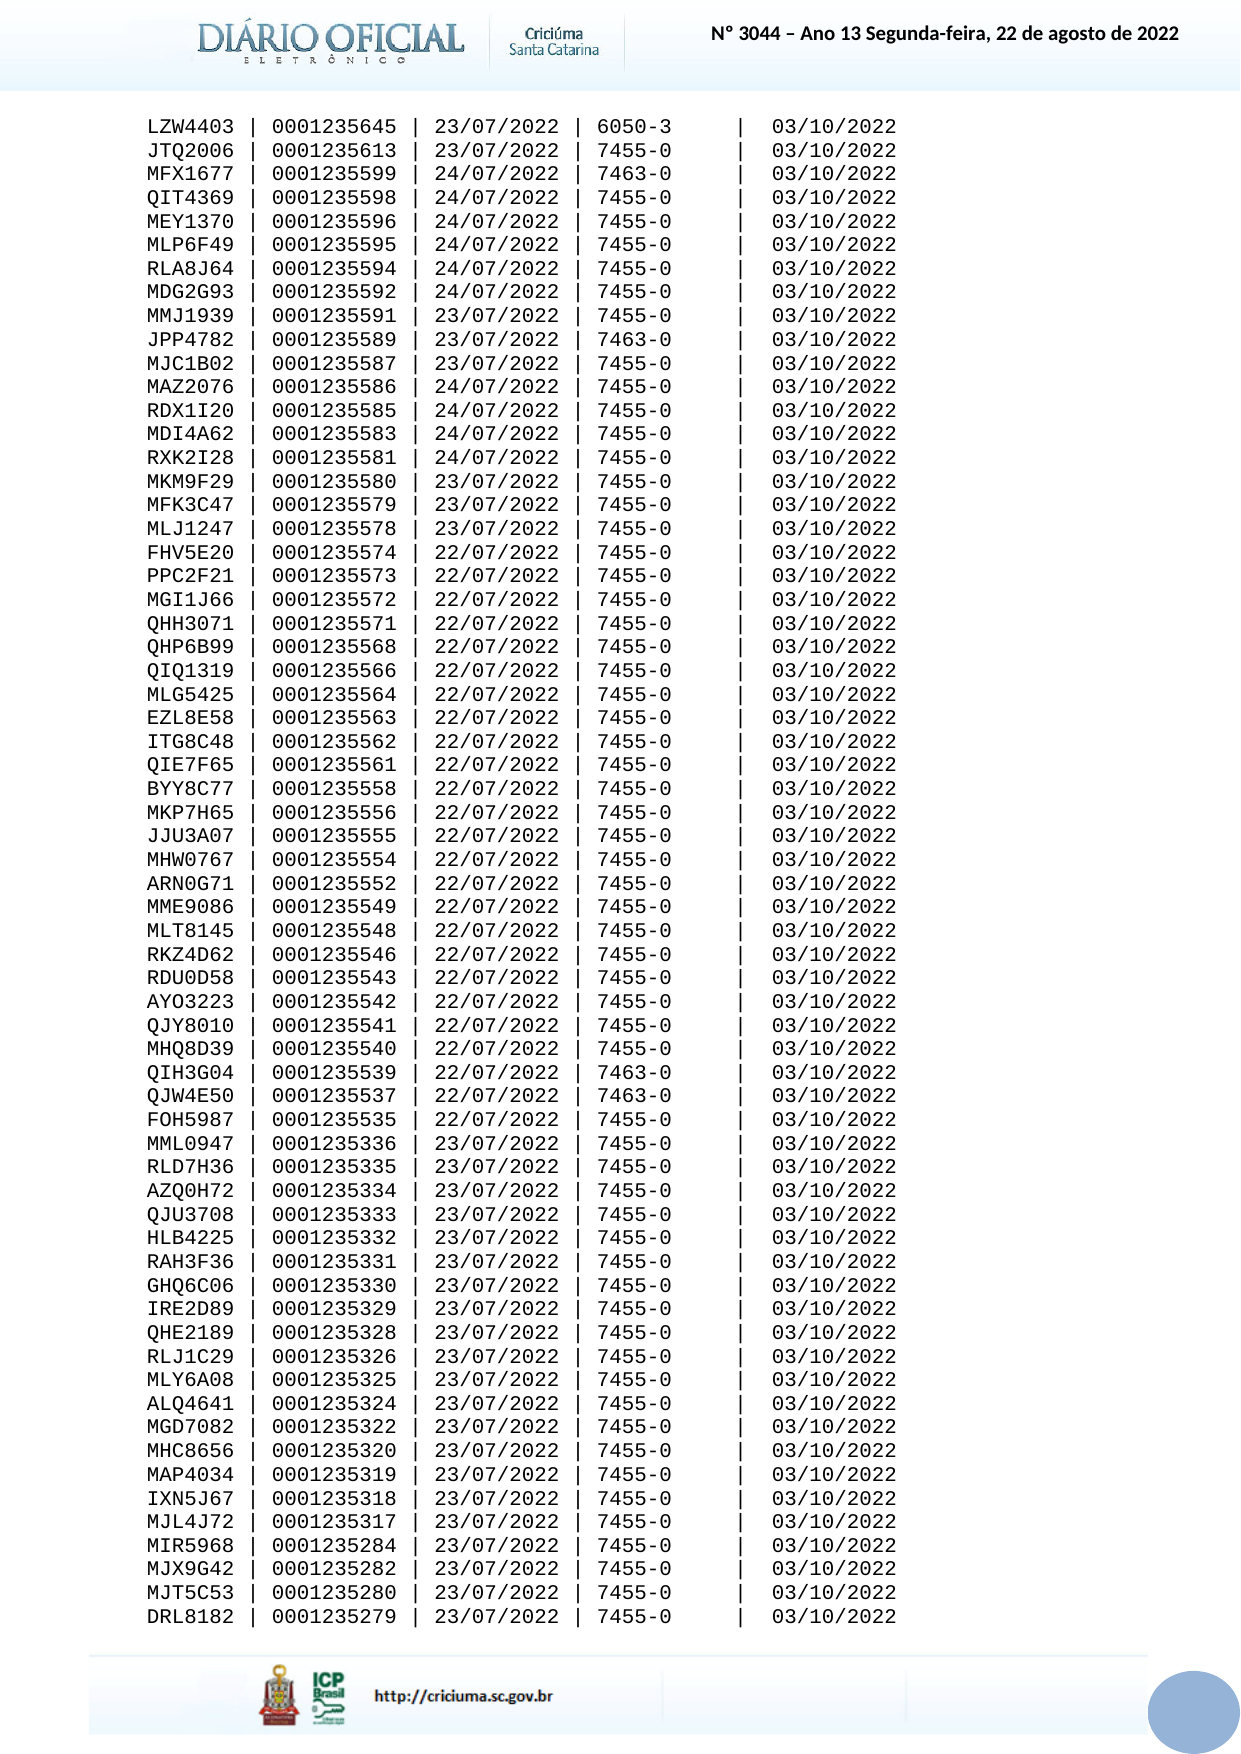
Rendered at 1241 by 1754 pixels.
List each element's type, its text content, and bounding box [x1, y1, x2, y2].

text MKM9F29 | 0001235580 | 23/07/2022 | 7455-0 | 03/10/2022 [59, 471, 1181, 494]
text MLG5425 | 0001235564 | 22/07/2022 | 7455-0 | 03/10/2022 [59, 683, 1181, 707]
text MFK3C47 | 0001235579 | 23/07/2022 | 7455-0 | 03/10/2022 [59, 494, 1181, 518]
text MJT5C53 | 0001235280 | 23/07/2022 | 7455-0 | 03/10/2022 [59, 1582, 1181, 1606]
text IRE2D89 | 0001235329 | 23/07/2022 | 7455-0 | 03/10/2022 [59, 1298, 1181, 1322]
text FOH5987 | 0001235535 | 22/07/2022 | 7455-0 | 03/10/2022 [59, 1109, 1181, 1133]
text MJL4J72 | 0001235317 | 23/07/2022 | 7455-0 | 03/10/2022 [59, 1511, 1181, 1535]
text QIE7F65 | 0001235561 | 22/07/2022 | 7455-0 | 03/10/2022 [59, 754, 1181, 778]
text MLJ1247 | 0001235578 | 23/07/2022 | 7455-0 | 03/10/2022 [59, 518, 1181, 542]
text BYY8C77 | 0001235558 | 22/07/2022 | 7455-0 | 03/10/2022 [59, 778, 1181, 802]
text MGI1J66 | 0001235572 | 22/07/2022 | 7455-0 | 03/10/2022 [59, 589, 1181, 613]
text MEY1370 | 0001235596 | 24/07/2022 | 7455-0 | 03/10/2022 [59, 211, 1181, 234]
text QHE2189 | 0001235328 | 23/07/2022 | 7455-0 | 03/10/2022 [59, 1322, 1181, 1346]
text MFX1677 | 0001235599 | 24/07/2022 | 7463-0 | 03/10/2022 [59, 163, 1181, 187]
text RAH3F36 | 0001235331 | 23/07/2022 | 7455-0 | 03/10/2022 [59, 1251, 1181, 1275]
text MDG2G93 | 0001235592 | 24/07/2022 | 7455-0 | 03/10/2022 [59, 282, 1181, 305]
text QIH3G04 | 0001235539 | 22/07/2022 | 7463-0 | 03/10/2022 [59, 1062, 1181, 1086]
text MJC1B02 | 0001235587 | 23/07/2022 | 7455-0 | 03/10/2022 [59, 352, 1181, 376]
text MGD7082 | 0001235322 | 23/07/2022 | 7455-0 | 03/10/2022 [59, 1417, 1181, 1440]
text ARN0G71 | 0001235552 | 22/07/2022 | 7455-0 | 03/10/2022 [59, 873, 1181, 896]
text RLD7H36 | 0001235335 | 23/07/2022 | 7455-0 | 03/10/2022 [59, 1156, 1181, 1180]
text FHV5E20 | 0001235574 | 22/07/2022 | 7455-0 | 03/10/2022 [59, 542, 1181, 565]
text QJY8010 | 0001235541 | 22/07/2022 | 7455-0 | 03/10/2022 [59, 1014, 1181, 1038]
text JJU3A07 | 0001235555 | 22/07/2022 | 7455-0 | 03/10/2022 [59, 825, 1181, 849]
text MHQ8D39 | 0001235540 | 22/07/2022 | 7455-0 | 03/10/2022 [59, 1038, 1181, 1062]
text MML0947 | 0001235336 | 23/07/2022 | 7455-0 | 03/10/2022 [59, 1133, 1181, 1156]
text MME9086 | 0001235549 | 22/07/2022 | 7455-0 | 03/10/2022 [59, 896, 1181, 920]
text MHW0767 | 0001235554 | 22/07/2022 | 7455-0 | 03/10/2022 [59, 849, 1181, 873]
text MLY6A08 | 0001235325 | 23/07/2022 | 7455-0 | 03/10/2022 [59, 1369, 1181, 1393]
text IXN5J67 | 0001235318 | 23/07/2022 | 7455-0 | 03/10/2022 [59, 1487, 1181, 1511]
text MHC8656 | 0001235320 | 23/07/2022 | 7455-0 | 03/10/2022 [59, 1440, 1181, 1464]
text AZQ0H72 | 0001235334 | 23/07/2022 | 7455-0 | 03/10/2022 [59, 1180, 1181, 1204]
text DRL8182 | 0001235279 | 23/07/2022 | 7455-0 | 03/10/2022 [59, 1606, 1181, 1629]
text MJX9G42 | 0001235282 | 23/07/2022 | 7455-0 | 03/10/2022 [59, 1558, 1181, 1582]
text QHH3071 | 0001235571 | 22/07/2022 | 7455-0 | 03/10/2022 [59, 613, 1181, 636]
text AYO3223 | 0001235542 | 22/07/2022 | 7455-0 | 03/10/2022 [59, 991, 1181, 1014]
text MDI4A62 | 0001235583 | 24/07/2022 | 7455-0 | 03/10/2022 [59, 423, 1181, 447]
text RDU0D58 | 0001235543 | 22/07/2022 | 7455-0 | 03/10/2022 [59, 967, 1181, 991]
text PPC2F21 | 0001235573 | 22/07/2022 | 7455-0 | 03/10/2022 [59, 565, 1181, 589]
text GHQ6C06 | 0001235330 | 23/07/2022 | 7455-0 | 03/10/2022 [59, 1275, 1181, 1298]
text ALQ4641 | 0001235324 | 23/07/2022 | 7455-0 | 03/10/2022 [59, 1393, 1181, 1417]
text RLJ1C29 | 0001235326 | 23/07/2022 | 7455-0 | 03/10/2022 [59, 1346, 1181, 1369]
text MLT8145 | 0001235548 | 22/07/2022 | 7455-0 | 03/10/2022 [59, 920, 1181, 944]
text MAZ2076 | 0001235586 | 24/07/2022 | 7455-0 | 03/10/2022 [59, 376, 1181, 400]
text EZL8E58 | 0001235563 | 22/07/2022 | 7455-0 | 03/10/2022 [59, 707, 1181, 731]
text RKZ4D62 | 0001235546 | 22/07/2022 | 7455-0 | 03/10/2022 [59, 944, 1181, 967]
text JTQ2006 | 0001235613 | 23/07/2022 | 7455-0 | 03/10/2022 [59, 140, 1181, 163]
text MLP6F49 | 0001235595 | 24/07/2022 | 7455-0 | 03/10/2022 [59, 234, 1181, 258]
text QIQ1319 | 0001235566 | 22/07/2022 | 7455-0 | 03/10/2022 [59, 660, 1181, 683]
text RLA8J64 | 0001235594 | 24/07/2022 | 7455-0 | 03/10/2022 [59, 258, 1181, 282]
text RXK2I28 | 0001235581 | 24/07/2022 | 7455-0 | 03/10/2022 [59, 447, 1181, 471]
text MKP7H65 | 0001235556 | 22/07/2022 | 7455-0 | 03/10/2022 [59, 802, 1181, 825]
text MMJ1939 | 0001235591 | 23/07/2022 | 7455-0 | 03/10/2022 [59, 305, 1181, 329]
text HLB4225 | 0001235332 | 23/07/2022 | 7455-0 | 03/10/2022 [59, 1227, 1181, 1251]
text ITG8C48 | 0001235562 | 22/07/2022 | 7455-0 | 03/10/2022 [59, 731, 1181, 754]
text MAP4034 | 0001235319 | 23/07/2022 | 7455-0 | 03/10/2022 [59, 1464, 1181, 1487]
text QJU3708 | 0001235333 | 23/07/2022 | 7455-0 | 03/10/2022 [59, 1204, 1181, 1227]
text QIT4369 | 0001235598 | 24/07/2022 | 7455-0 | 03/10/2022 [59, 187, 1181, 211]
text LZW4403 | 0001235645 | 23/07/2022 | 6050-3 | 03/10/2022 [59, 116, 1181, 140]
text QHP6B99 | 0001235568 | 22/07/2022 | 7455-0 | 03/10/2022 [59, 636, 1181, 660]
text RDX1I20 | 0001235585 | 24/07/2022 | 7455-0 | 03/10/2022 [59, 400, 1181, 423]
text JPP4782 | 0001235589 | 23/07/2022 | 7463-0 | 03/10/2022 [59, 329, 1181, 352]
text MIR5968 | 0001235284 | 23/07/2022 | 7455-0 | 03/10/2022 [59, 1535, 1181, 1558]
text QJW4E50 | 0001235537 | 22/07/2022 | 7463-0 | 03/10/2022 [59, 1086, 1181, 1109]
